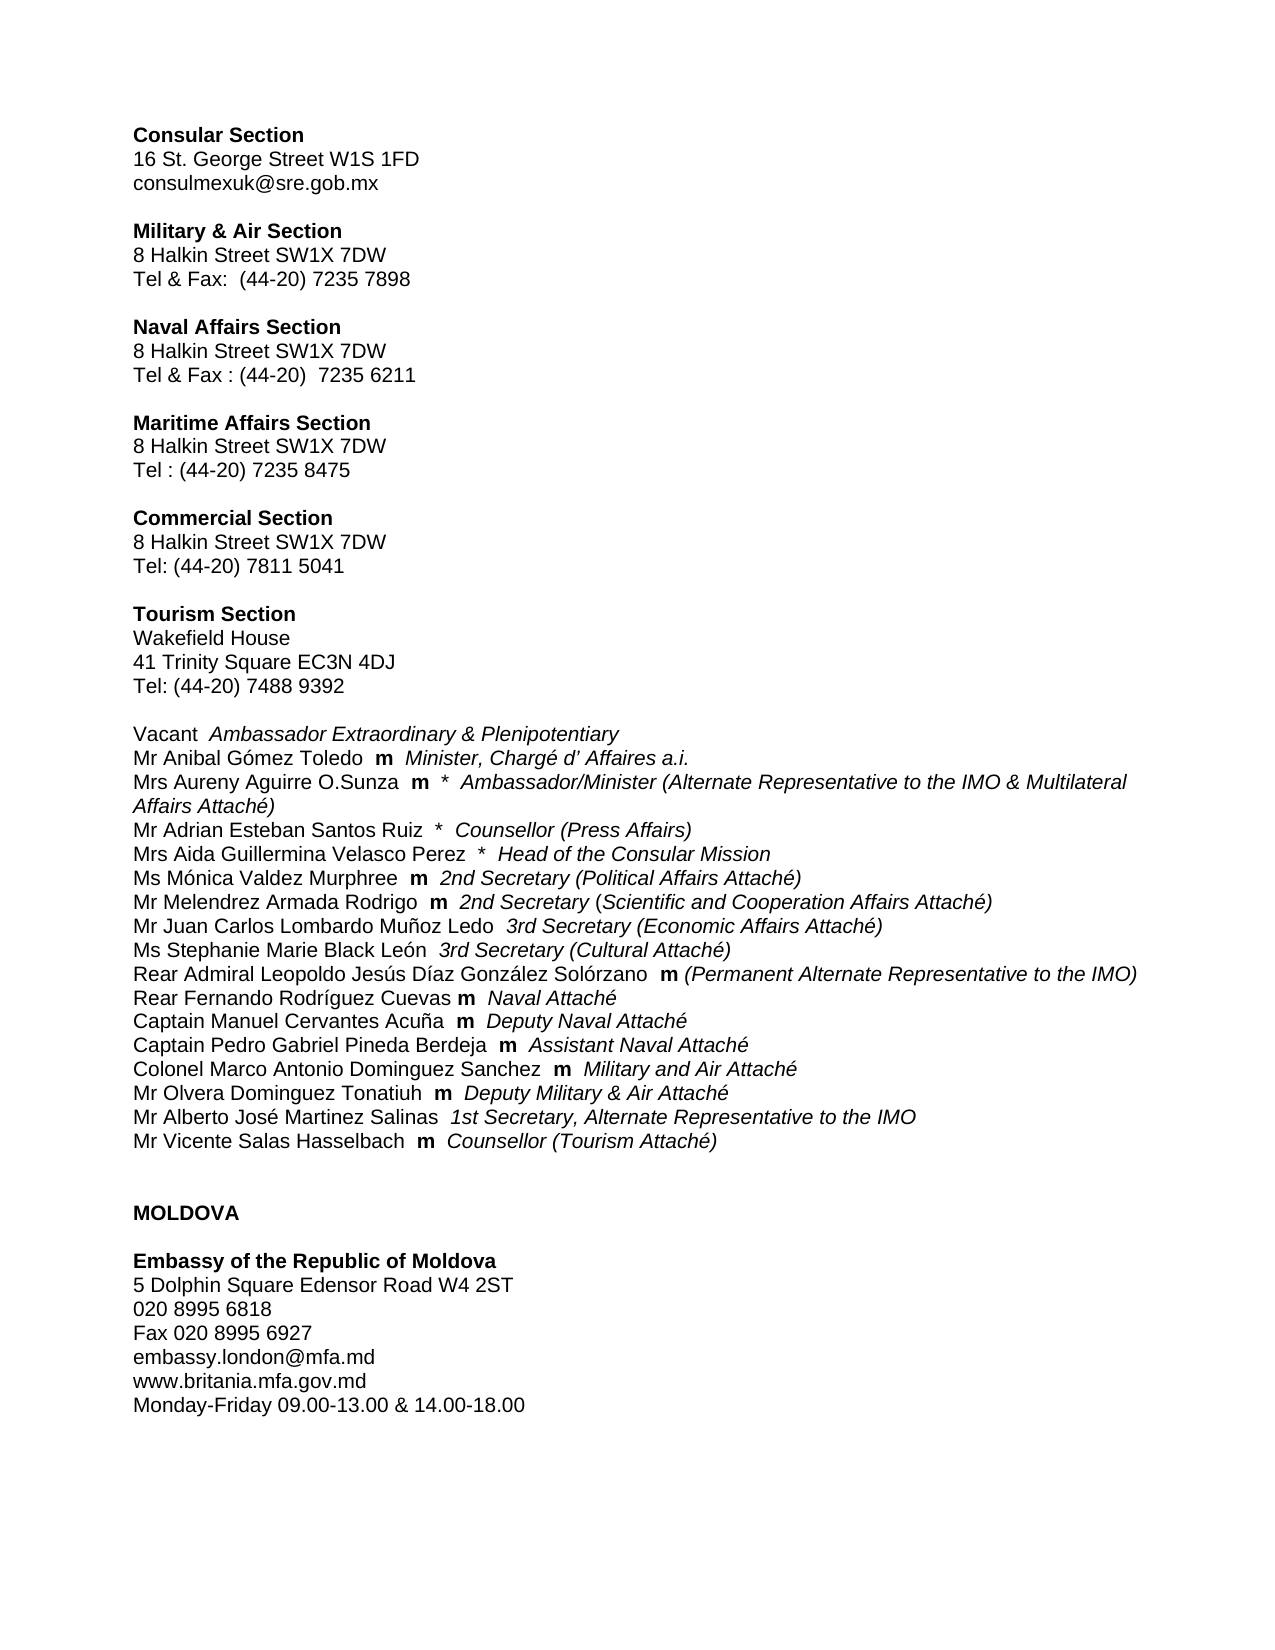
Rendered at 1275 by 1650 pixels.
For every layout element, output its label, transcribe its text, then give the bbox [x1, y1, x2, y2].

subtitle Embassy of the Republic of Moldova [133, 1249, 1181, 1273]
text consulmexuk@sre.gob.mx [133, 171, 1181, 195]
text Mr Anibal Gómez Toledo m Minister, Chargé d’ Affaires a.i. [133, 746, 1181, 770]
text Ms Mónica Valdez Murphree m 2nd Secretary (Political Affairs Attaché) [133, 866, 1181, 889]
text Fax 020 8995 6927 [133, 1321, 1181, 1345]
text Rear Fernando Rodríguez Cuevas m Naval Attaché [133, 985, 1181, 1009]
text Mr Vicente Salas Hasselbach m Counsellor (Tourism Attaché) [133, 1129, 1181, 1153]
text 8 Halkin Street SW1X 7DW [133, 243, 1181, 267]
text Tel & Fax: (44-20) 7235 7898 [133, 267, 1181, 291]
text www.britania.mfa.gov.md [133, 1369, 1181, 1393]
text Vacant Ambassador Extraordinary & Plenipotentiary [133, 722, 1181, 746]
text 41 Trinity Square EC3N 4DJ [133, 650, 1181, 674]
text Tel: (44-20) 7488 9392 [133, 674, 1181, 698]
text Colonel Marco Antonio Dominguez Sanchez m Military and Air Attaché [133, 1057, 1181, 1081]
text 5 Dolphin Square Edensor Road W4 2ST [133, 1273, 1181, 1297]
text Mr Juan Carlos Lombardo Muñoz Ledo 3rd Secretary (Economic Affairs Attaché) [133, 913, 1181, 937]
subtitle Military & Air Section [133, 219, 1181, 243]
text Monday-Friday 09.00-13.00 & 14.00-18.00 [133, 1393, 1181, 1417]
text 8 Halkin Street SW1X 7DW [133, 338, 1181, 362]
subtitle Consular Section [133, 123, 1181, 147]
text Mr Adrian Esteban Santos Ruiz * Counsellor (Press Affairs) [133, 818, 1181, 842]
subtitle Commercial Section [133, 506, 1181, 530]
text Mrs Aureny Aguirre O.Sunza m * Ambassador/Minister (Alternate Representative to the IMO & Multilateral Affairs Attaché) [133, 770, 1181, 818]
text Wakefield House [133, 626, 1181, 650]
text Tel : (44-20) 7235 8475 [133, 458, 1181, 482]
text Rear Admiral Leopoldo Jesús Díaz González Solórzano m (Permanent Alternate Representative to the IMO) [133, 961, 1181, 985]
text 8 Halkin Street SW1X 7DW [133, 434, 1181, 458]
text 16 St. George Street W1S 1FD [133, 147, 1181, 171]
subtitle Naval Affairs Section [133, 314, 1181, 338]
text Mrs Aida Guillermina Velasco Perez * Head of the Consular Mission [133, 842, 1181, 866]
text Tel & Fax : (44-20) 7235 6211 [133, 362, 1181, 386]
text MOLDOVA [133, 1201, 1181, 1225]
text Tourism Section [133, 602, 1181, 626]
text Mr Olvera Dominguez Tonatiuh m Deputy Military & Air Attaché [133, 1081, 1181, 1105]
text Mr Alberto José Martinez Salinas 1st Secretary, Alternate Representative to the IMO [133, 1105, 1181, 1129]
text Captain Manuel Cervantes Acuña m Deputy Naval Attaché [133, 1009, 1181, 1033]
text 020 8995 6818 [133, 1297, 1181, 1321]
text embassy.london@mfa.md [133, 1345, 1181, 1369]
text Captain Pedro Gabriel Pineda Berdeja m Assistant Naval Attaché [133, 1033, 1181, 1057]
subtitle Maritime Affairs Section [133, 410, 1181, 434]
text Mr Melendrez Armada Rodrigo m 2nd Secretary (Scientific and Cooperation Affairs Attaché) [133, 889, 1181, 913]
text 8 Halkin Street SW1X 7DW [133, 530, 1181, 554]
text Ms Stephanie Marie Black León 3rd Secretary (Cultural Attaché) [133, 937, 1181, 961]
text Tel: (44-20) 7811 5041 [133, 554, 1181, 578]
